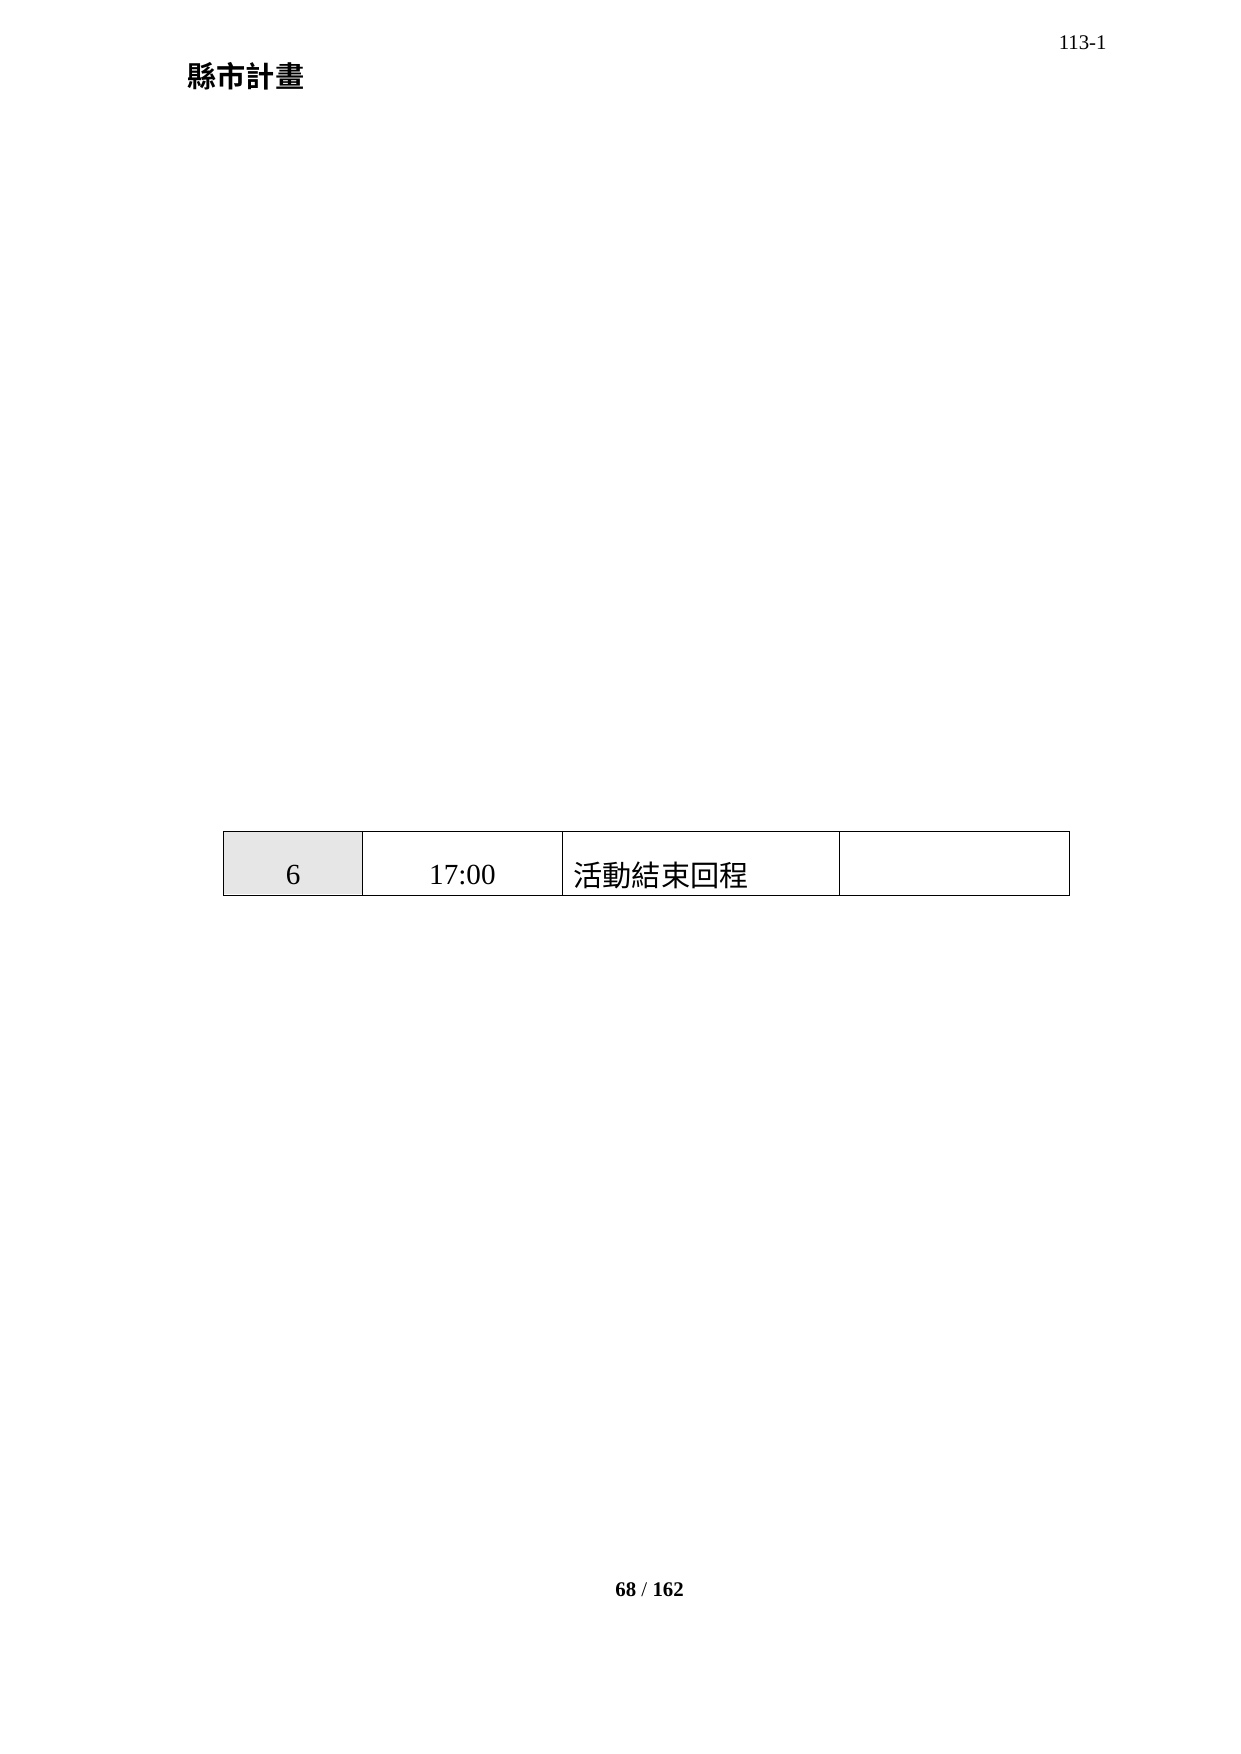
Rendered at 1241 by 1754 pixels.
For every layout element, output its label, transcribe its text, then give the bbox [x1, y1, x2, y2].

table_cell 活動結束回程 [563, 832, 839, 894]
table_cell [840, 832, 1069, 894]
table_cell 17:00 [363, 832, 562, 894]
table_cell 6 [224, 832, 362, 894]
